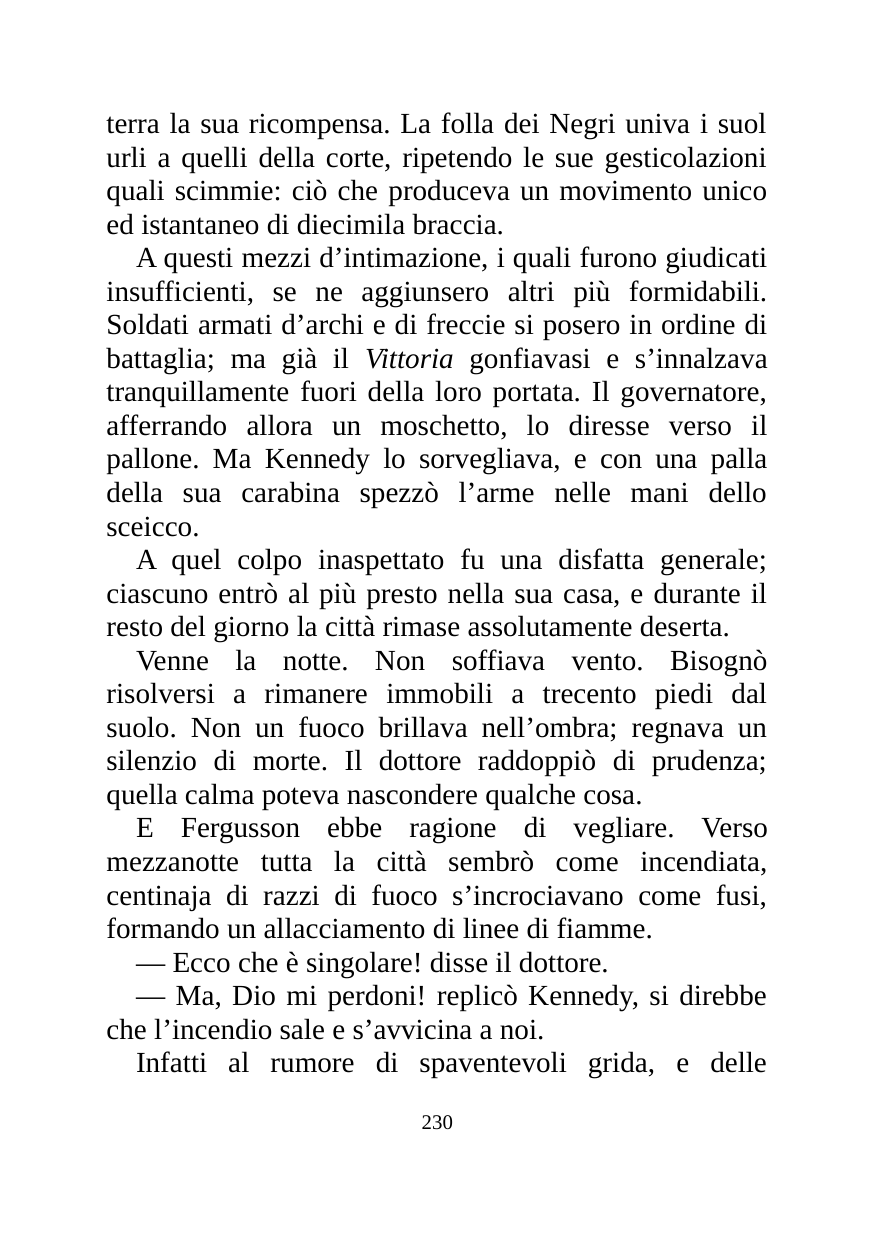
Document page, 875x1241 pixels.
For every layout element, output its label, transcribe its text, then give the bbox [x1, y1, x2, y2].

text E Fergusson ebbe ragione di vegliare. Verso mezzanotte tutta la città sembrò come incendiata, centinaja di razzi di fuoco s’incrociavano come fusi, formando un allacciamento di linee di fiamme. [106, 811, 768, 945]
text terra la sua ricompensa. La folla dei Negri univa i suol urli a quelli della corte, ripetendo le sue gesticolazioni quali scimmie: ciò che produceva un movimento unico ed istantaneo di diecimila braccia. [106, 106, 768, 240]
text Infatti al rumore di spaventevoli grida, e delle [106, 1045, 768, 1079]
text A quel colpo inaspettato fu una disfatta generale; ciascuno entrò al più presto nella sua casa, e durante il resto del giorno la città rimase assolutamente deserta. [106, 542, 768, 643]
text A questi mezzi d’intimazione, i quali furono giudicati insufficienti, se ne aggiunsero altri più formidabili. Soldati armati d’archi e di freccie si posero in ordine di battaglia; ma già il Vittoria gonfiavasi e s’innalzava tranquillamente fuori della loro portata. Il governatore, afferrando allora un moschetto, lo diresse verso il pallone. Ma Kennedy lo sorvegliava, e con una palla della sua carabina spezzò l’arme nelle mani dello sceicco. [106, 240, 768, 542]
text Venne la notte. Non soffiava vento. Bisognò risolversi a rimanere immobili a trecento piedi dal suolo. Non un fuoco brillava nell’ombra; regnava un silenzio di morte. Il dottore raddoppiò di prudenza; quella calma poteva nascondere qualche cosa. [106, 643, 768, 811]
text — Ecco che è singolare! disse il dottore. [106, 945, 768, 978]
text — Ma, Dio mi perdoni! replicò Kennedy, si direbbe che l’incendio sale e s’avvicina a noi. [106, 978, 768, 1045]
